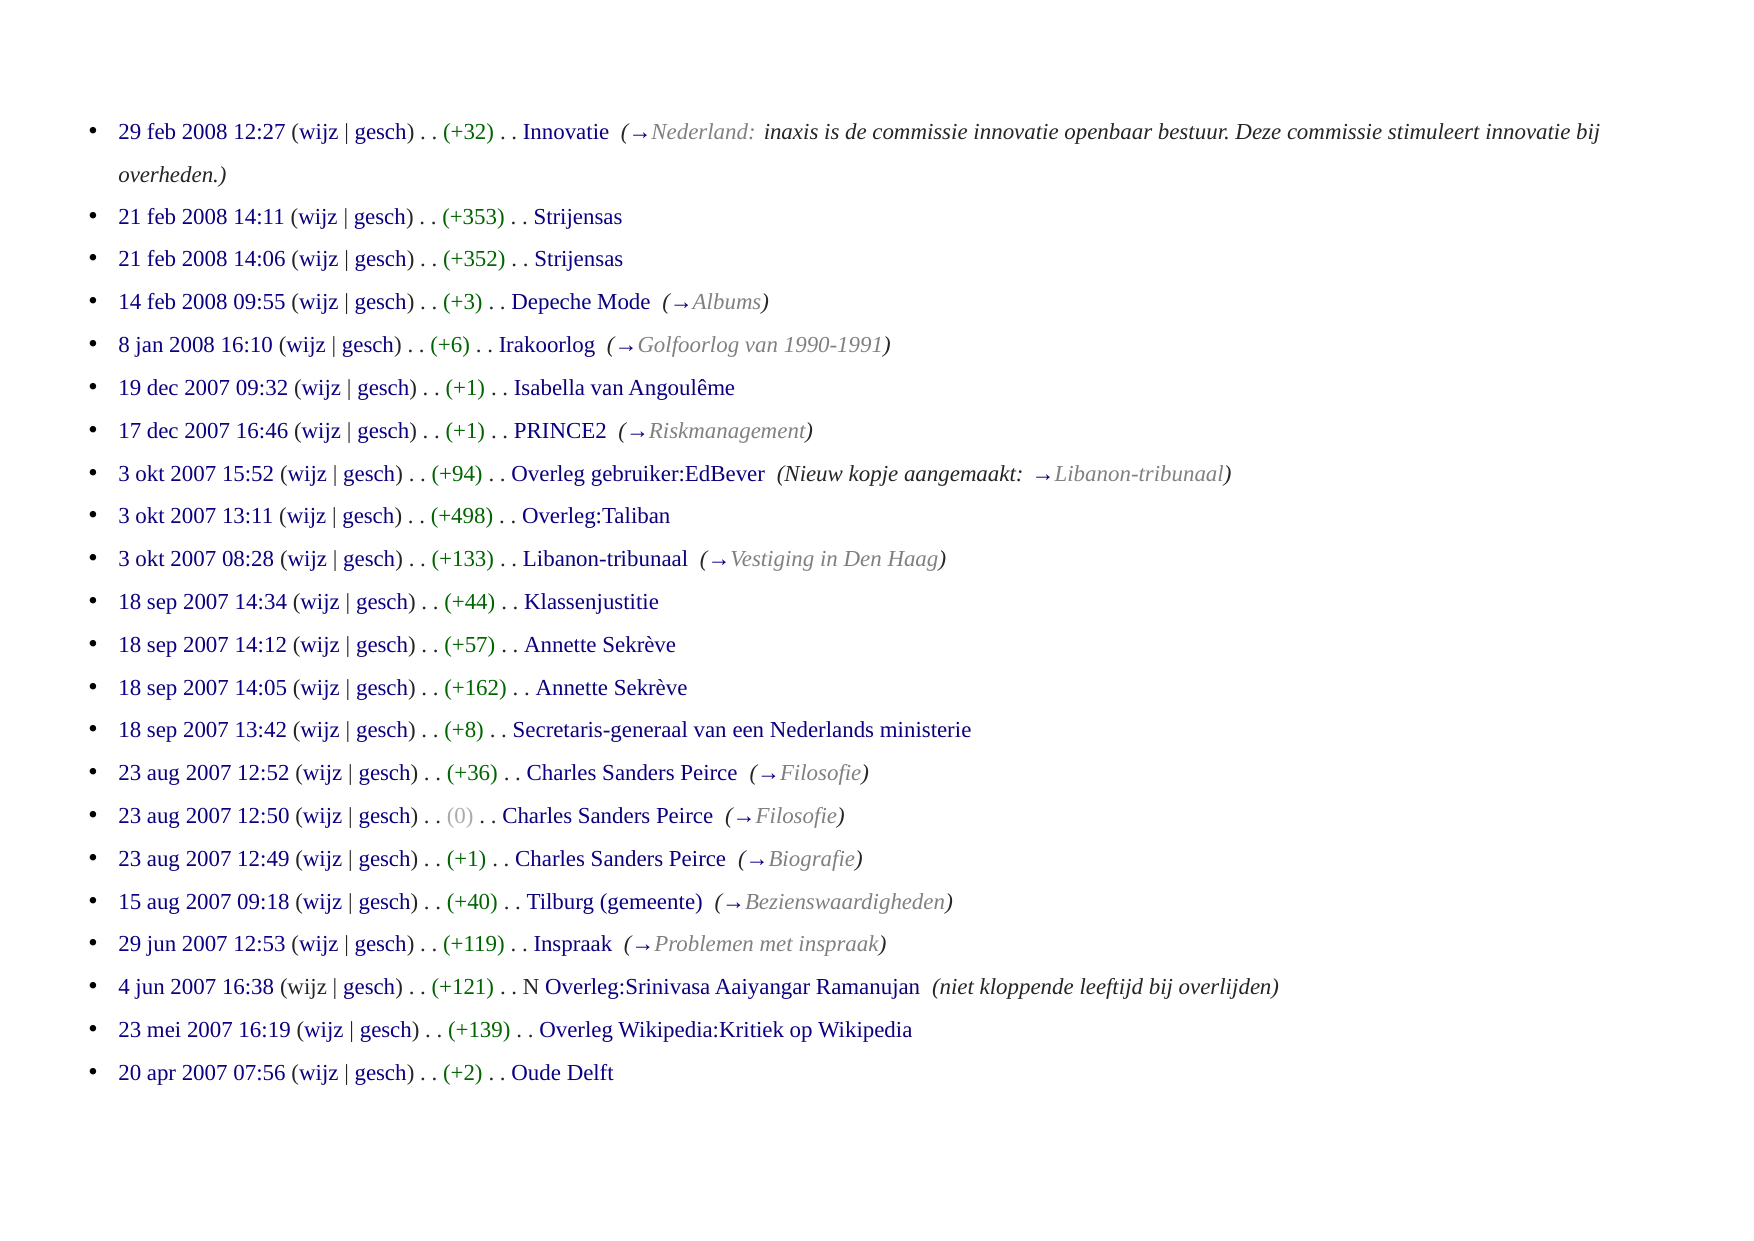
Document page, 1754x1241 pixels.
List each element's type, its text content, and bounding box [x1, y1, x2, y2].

list 14 feb 2008 09:55 (wijz | gesch) . . (+3)‎ . . Depeche Mode ‎ (→‎Albums) [118, 288, 1636, 315]
list 3 okt 2007 15:52 (wijz | gesch) . . (+94)‎ . . Overleg gebruiker:EdBever ‎ (Nieuw kopje aangemaakt: →‎Libanon-tribunaal) [118, 459, 1636, 486]
list 3 okt 2007 08:28 (wijz | gesch) . . (+133)‎ . . Libanon-tribunaal ‎ (→‎Vestiging in Den Haag) [118, 545, 1636, 572]
list 17 dec 2007 16:46 (wijz | gesch) . . (+1)‎ . . PRINCE2 ‎ (→‎Riskmanagement) [118, 417, 1636, 443]
list 20 apr 2007 07:56 (wijz | gesch) . . (+2)‎ . . Oude Delft ‎ [118, 1059, 1636, 1086]
list 23 aug 2007 12:52 (wijz | gesch) . . (+36)‎ . . Charles Sanders Peirce ‎ (→‎Filosofie) [118, 759, 1636, 786]
list 18 sep 2007 13:42 (wijz | gesch) . . (+8)‎ . . Secretaris-generaal van een Nederlands ministerie ‎ [118, 716, 1636, 743]
list 23 aug 2007 12:50 (wijz | gesch) . . (0)‎ . . Charles Sanders Peirce ‎ (→‎Filosofie) [118, 802, 1636, 829]
list 29 jun 2007 12:53 (wijz | gesch) . . (+119)‎ . . Inspraak ‎ (→‎Problemen met inspraak) [118, 931, 1636, 957]
list 4 jun 2007 16:38 (wijz | gesch) . . (+121)‎ . . N Overleg:Srinivasa Aaiyangar Ramanujan ‎ (niet kloppende leeftijd bij overlijden) [118, 973, 1636, 1000]
list 23 mei 2007 16:19 (wijz | gesch) . . (+139)‎ . . Overleg Wikipedia:Kritiek op Wikipedia ‎ [118, 1016, 1636, 1043]
list 18 sep 2007 14:12 (wijz | gesch) . . (+57)‎ . . Annette Sekrève ‎ [118, 631, 1636, 658]
list 23 aug 2007 12:49 (wijz | gesch) . . (+1)‎ . . Charles Sanders Peirce ‎ (→‎Biografie) [118, 845, 1636, 872]
list 18 sep 2007 14:05 (wijz | gesch) . . (+162)‎ . . Annette Sekrève ‎ [118, 674, 1636, 700]
list 18 sep 2007 14:34 (wijz | gesch) . . (+44)‎ . . Klassenjustitie ‎ [118, 588, 1636, 615]
list 21 feb 2008 14:11 (wijz | gesch) . . (+353)‎ . . Strijensas ‎ [118, 203, 1636, 229]
list 15 aug 2007 09:18 (wijz | gesch) . . (+40)‎ . . Tilburg (gemeente) ‎ (→‎Bezienswaardigheden) [118, 888, 1636, 914]
list 19 dec 2007 09:32 (wijz | gesch) . . (+1)‎ . . Isabella van Angoulême ‎ [118, 374, 1636, 401]
list 3 okt 2007 13:11 (wijz | gesch) . . (+498)‎ . . Overleg:Taliban ‎ [118, 502, 1636, 529]
list 29 feb 2008 12:27 (wijz | gesch) . . (+32)‎ . . Innovatie ‎ (→‎Nederland: inaxis is de commissie innovatie openbaar bestuur. Deze commissie stimuleert innovatie bij overheden.) [118, 118, 1636, 187]
list 8 jan 2008 16:10 (wijz | gesch) . . (+6)‎ . . Irakoorlog ‎ (→‎Golfoorlog van 1990-1991) [118, 331, 1636, 358]
list 21 feb 2008 14:06 (wijz | gesch) . . (+352)‎ . . Strijensas ‎ [118, 246, 1636, 272]
